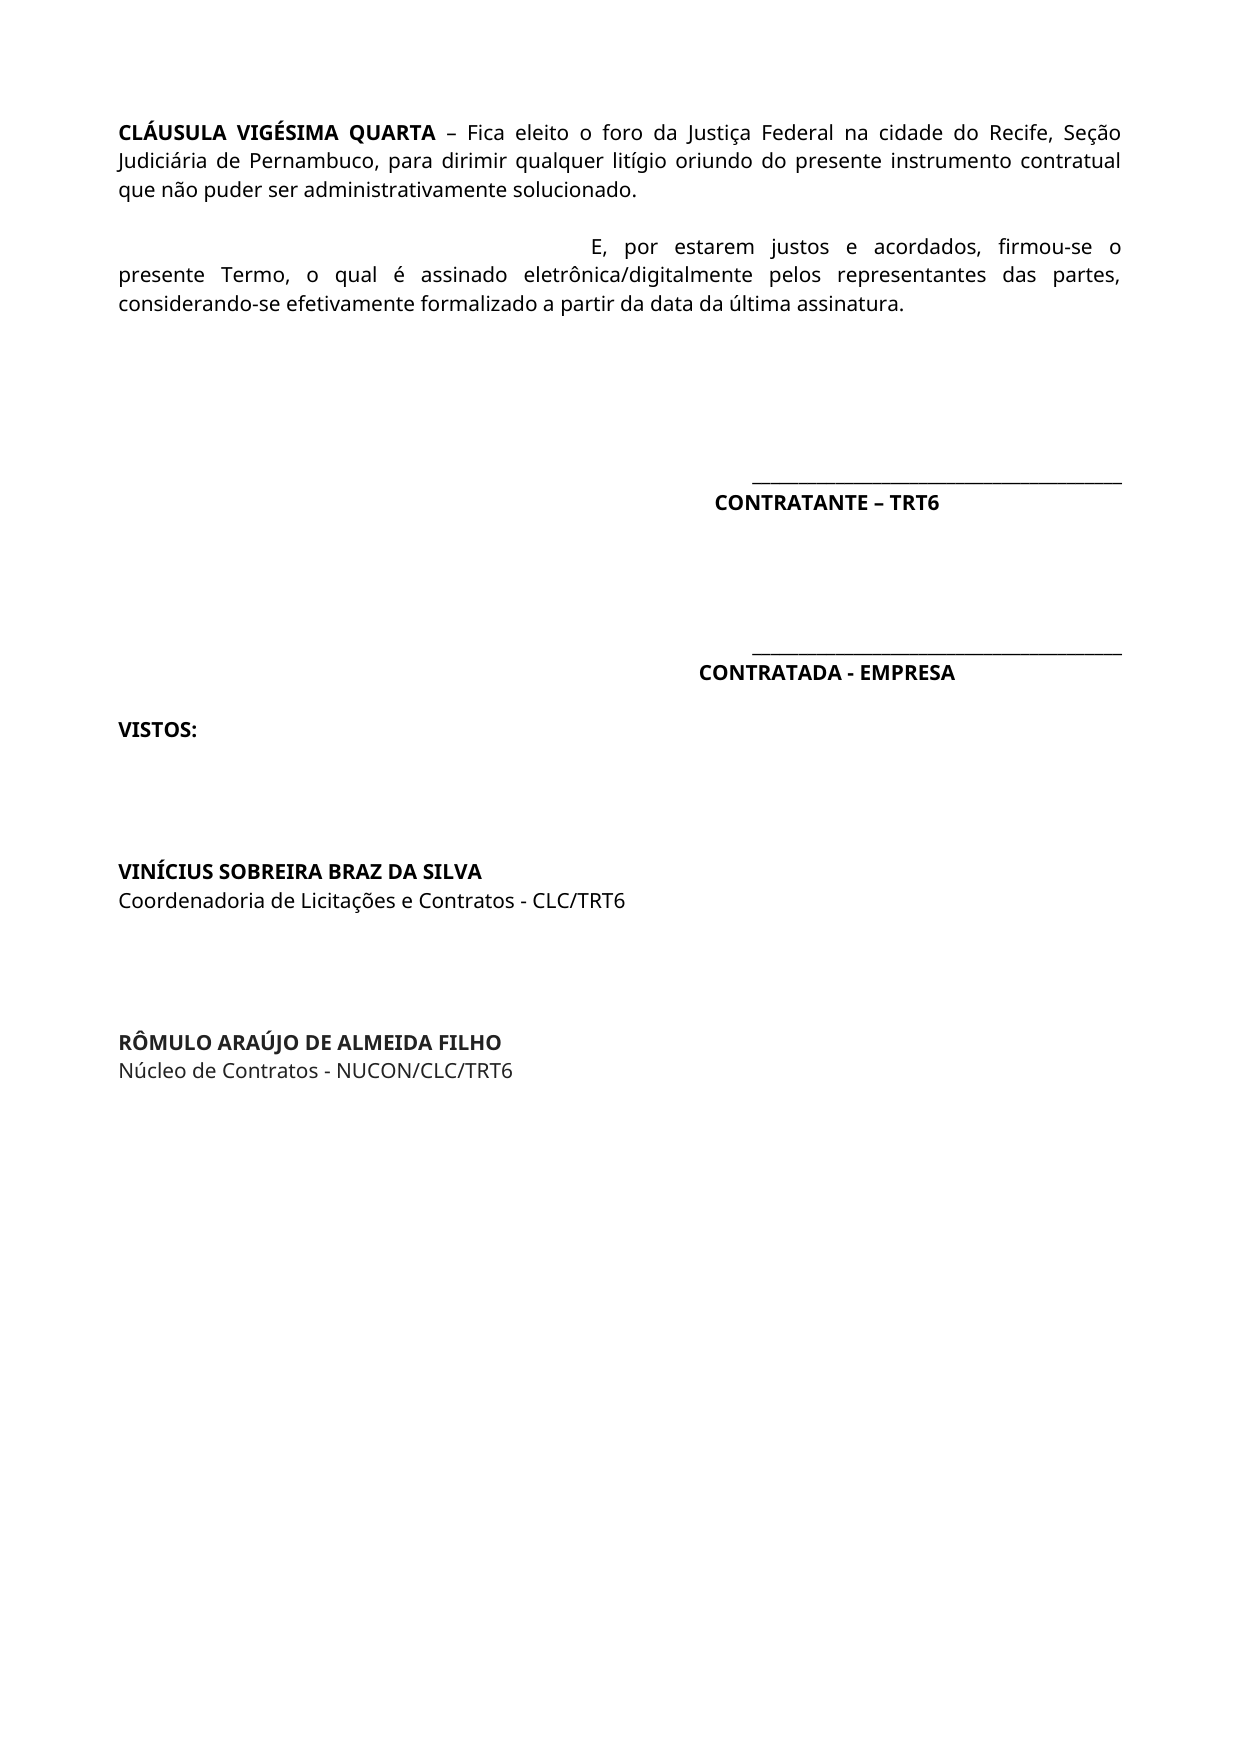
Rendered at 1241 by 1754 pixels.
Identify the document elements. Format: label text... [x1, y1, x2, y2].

text VINÍCIUS SOBREIRA BRAZ DA SILVA [118, 857, 1173, 886]
text E, por estarem justos e acordados, firmou-se o presente Termo, o qual é assinado eletrônica/digitalmente pelos representantes das partes, considerando-se efetivamente formalizado a partir da data da última assinatura. [118, 232, 1122, 317]
text ________________________________________ [118, 459, 1122, 488]
text RÔMULO ARAÚJO DE ALMEIDA FILHO [118, 1028, 1173, 1057]
text Coordenadoria de Licitações e Contratos - CLC/TRT6 [118, 886, 1173, 914]
text CONTRATADA - EMPRESA [118, 658, 1122, 687]
text VISTOS: [118, 715, 1122, 744]
text CLÁUSULA VIGÉSIMA QUARTA – Fica eleito o foro da Justiça Federal na cidade do Recife, Seção Judiciária de Pernambuco, para dirimir qualquer litígio oriundo do presente instrumento contratual que não puder ser administrativamente solucionado. [118, 118, 1122, 203]
text CONTRATANTE – TRT6 [118, 488, 1122, 516]
text Núcleo de Contratos - NUCON/CLC/TRT6 [118, 1057, 1122, 1085]
text ________________________________________ [118, 630, 1122, 658]
